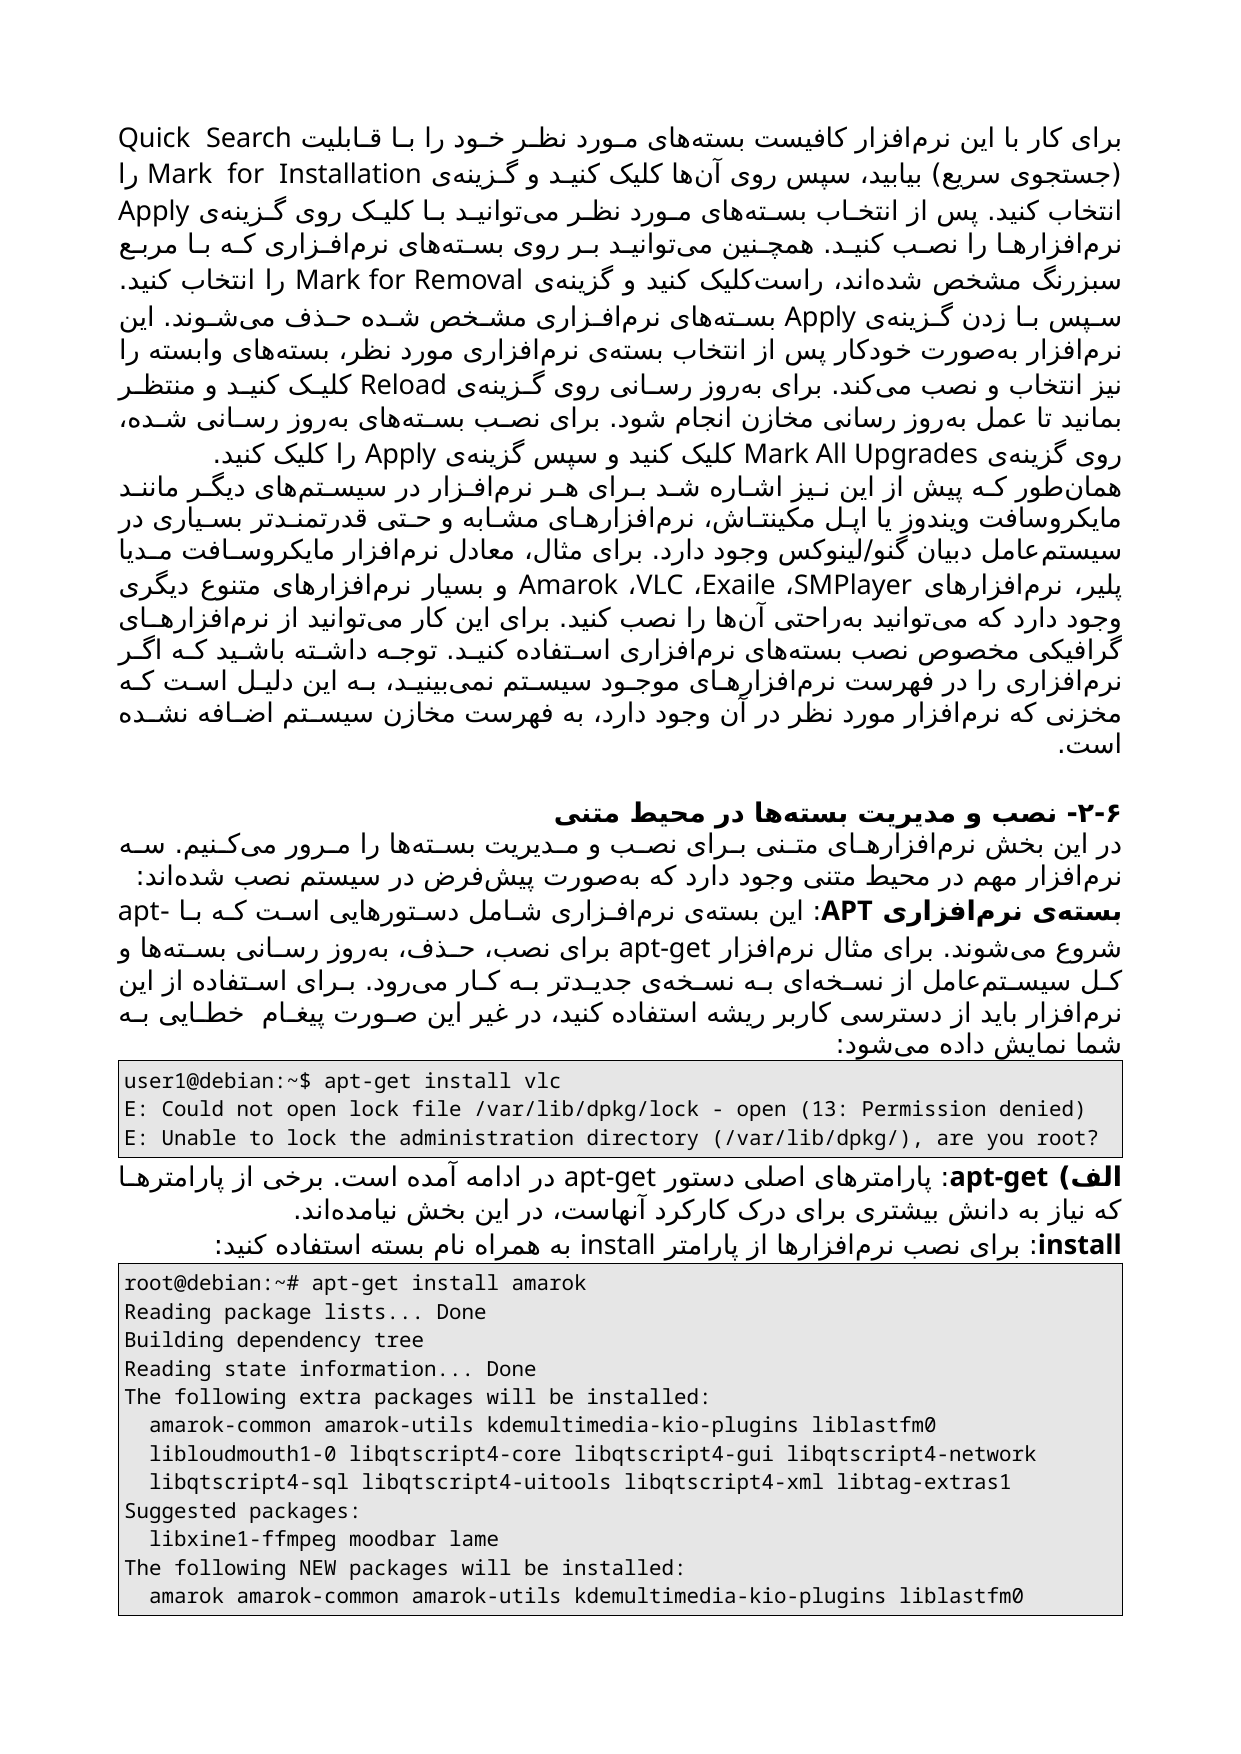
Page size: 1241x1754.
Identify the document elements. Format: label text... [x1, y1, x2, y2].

table_header root@debian:~# apt-get install amarok Reading package lists... Done Building dependency tree Reading state information... Done The following extra packages will be installed: amarok-common amarok-utils kdemultimedia-kio-plugins liblastfm0 libloudmouth1-0 libqtscript4-core libqtscript4-gui libqtscript4-network libqtscript4-sql libqtscript4-uitools libqtscript4-xml libtag-extras1 Suggested packages: libxine1-ffmpeg moodbar lame The following NEW packages will be installed: amarok amarok-common amarok-utils kdemultimedia-kio-plugins liblastfm0 [119, 1264, 1122, 1615]
text بسته‌ی نرم‌افزاری APT: این بسته‌ی نرم‌افزاری شامل دستورهایی است که با -apt شروع می‌شوند. برای مثال نرم‌افزار apt-get برای نصب، حذف، به‌روز رسانی بسته‌ها و کل سیستم‌عامل از نسخه‌ای به نسخه‌ی جدیدتر به کار می‌رود. برای استفاده از این نرم‌افزار باید از دسترسی کاربر ریشه استفاده کنید، در غیر این صورت پیغام خطایی به شما نمایش داده می‌شود: [118, 892, 1122, 1060]
table_header user1@debian:~$ apt-get install vlc E: Could not open lock file /var/lib/dpkg/lock - open (13: Permission denied) E: Unable to lock the administration directory (/var/lib/dpkg/), are you root? [119, 1061, 1122, 1157]
text الف) apt-get: پارامترهای اصلی دستور apt-get در ادامه آمده است. برخی از پارامترها که نیاز به دانش بیشتری برای درک کارکرد آنهاست، در این بخش نیامده‌اند. [118, 1158, 1122, 1226]
text همان‌طور که پیش از این نیز اشاره شد برای هر نرم‌افزار در سیستم‌های دیگر مانند مایکروسافت ویندوز یا اپل مکینتاش، نرم‌افزارهای مشابه و حتی قدرتمندتر بسیاری در سیستم‌عامل دبیان گنو/لینوکس وجود دارد. برای مثال، معادل نرم‌افزار مایکروسافت مدیا پلیر، نرم‌افزارهای Amarok ،VLC ،Exaile ،SMPlayer و بسیار نرم‌افزارهای متنوع دیگری وجود دارد که می‌توانید به‌راحتی آن‌ها را نصب کنید. برای این کار می‌توانید از نرم‌افزارهای گرافیکی مخصوص نصب بسته‌های نرم‌افزاری استفاده کنید. توجه داشته باشید که اگر نرم‌افزاری را در فهرست نرم‌افزارهای موجود سیستم نمی‌بینید، به این دلیل است که مخزنی که نرم‌افزار مورد نظر در آن وجود دارد، به فهرست مخازن سیستم اضافه نشده است. [118, 471, 1122, 760]
text در این بخش نرم‌افزارهای متنی برای نصب و مدیریت بسته‌ها را مرور می‌کنیم. سه نرم‌افزار مهم در محیط متنی وجود دارد که به‌صورت پیش‌فرض در سیستم نصب شده‌اند: [118, 829, 1122, 892]
text install: برای نصب نرم‌افزارها از پارامتر install به همراه نام بسته استفاده کنید: [118, 1226, 1122, 1263]
text برای کار با این نرم‌افزار کافیست بسته‌های مورد نظر خود را با قابلیت Quick Search (جستجوی سریع) بیابید، سپس روی آن‌ها کلیک کنید و گزینه‌ی Mark for Installation را انتخاب کنید. پس از انتخاب بسته‌های مورد نظر می‌توانید با کلیک روی گزینه‌ی Apply نرم‌افزارها را نصب کنید. همچنین می‌توانید بر روی بسته‌های نرم‌افزاری که با مربع سبزرنگ مشخص شده‌اند، راست‌کلیک کنید و گزینه‌ی Mark for Removal را انتخاب کنید. سپس با زدن گزینه‌ی Apply بسته‌های نرم‌افزاری مشخص شده حذف می‌شوند. این نرم‌افزار به‌صورت خودکار پس از انتخاب بسته‌ی نرم‌افزاری مورد نظر، بسته‌های وابسته را نیز انتخاب و نصب می‌کند. برای به‌روز رسانی روی گزینه‌ی Reload کلیک کنید و منتظر بمانید تا عمل به‌روز رسانی مخازن انجام شود. برای نصب بسته‌های به‌روز رسانی شده، روی گزینه‌ی Mark All Upgrades کلیک کنید و سپس گزینه‌ی Apply را کلیک کنید. [118, 118, 1122, 471]
text ۲-۶- نصب و مدیریت بسته‌ها در محیط متنی [118, 797, 1122, 829]
